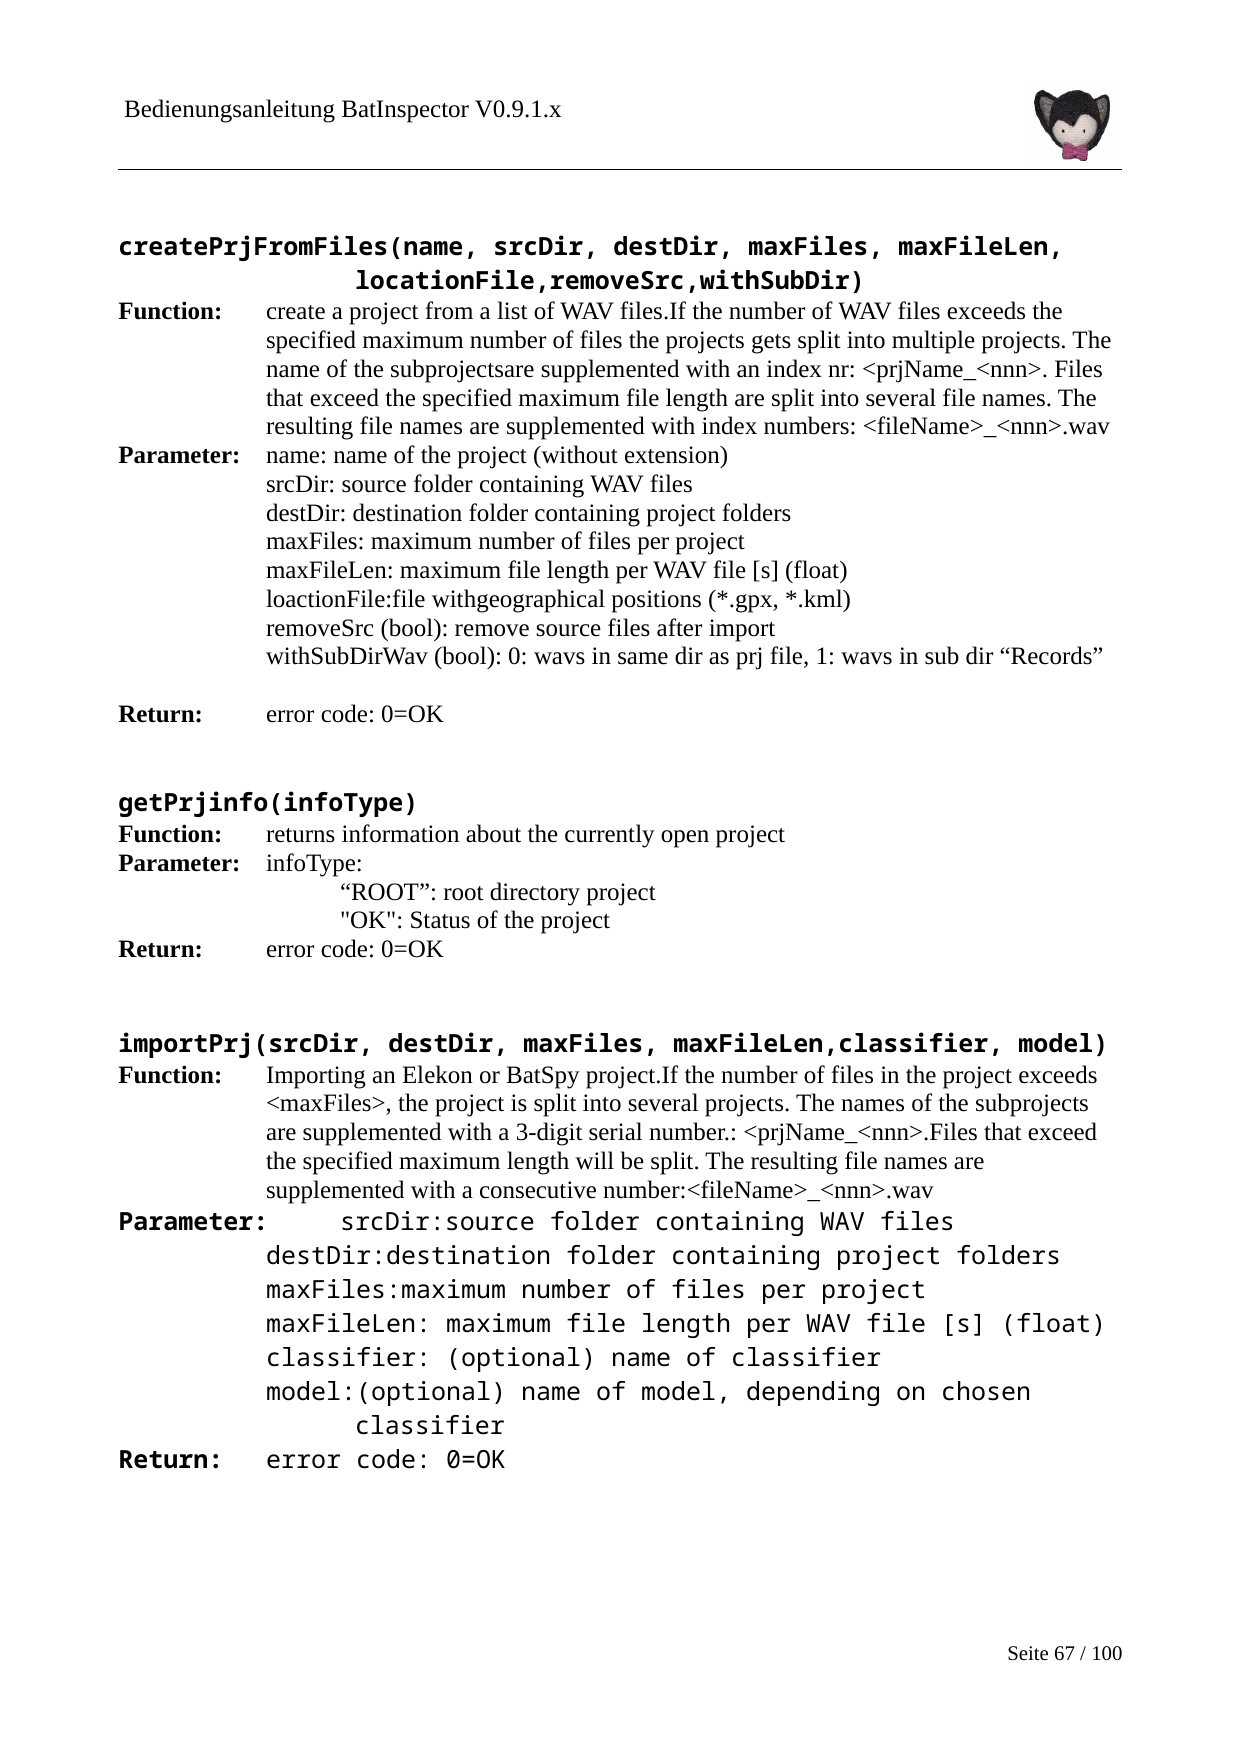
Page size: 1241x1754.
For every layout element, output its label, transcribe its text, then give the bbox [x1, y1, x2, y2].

text Function: create a project from a list of WAV files.If the number of WAV files exceeds the specified maximum number of files the projects gets split into multiple projects. The name of the subprojectsare supplemented with an index nr: <prjName_<nnn>. Files that exceed the specified maximum file length are split into several file names. The resulting file names are supplemented with index numbers: <fileName>_<nnn>.wav [118, 296, 1122, 440]
picture [1030, 80, 1119, 169]
text getPrjinfo(infoType) [118, 785, 1122, 819]
text Parameter: srcDir:source folder containing WAV files destDir:destination folder containing project folders maxFiles:maximum number of files per project maxFileLen: maximum file length per WAV file [s] (float) classifier: (optional) name of classifier model:(optional) name of model, depending on chosen classifier Return: error code: 0=OK [118, 1203, 1122, 1476]
text Function: Importing an Elekon or BatSpy project.If the number of files in the project exceeds <maxFiles>, the project is split into several projects. The names of the subprojects are supplemented with a 3-digit serial number.: <prjName_<nnn>.Files that exceed the specified maximum length will be split. The resulting file names are supplemented with a consecutive number:<fileName>_<nnn>.wav [118, 1060, 1122, 1203]
text Parameter: name: name of the project (without extension) srcDir: source folder containing WAV files destDir: destination folder containing project folders maxFiles: maximum number of files per project maxFileLen: maximum file length per WAV file [s] (float) loactionFile:file withgeographical positions (*.gpx, *.kml) removeSrc (bool): remove source files after import withSubDirWav (bool): 0: wavs in same dir as prj file, 1: wavs in sub dir “Records” Return: error code: 0=OK [118, 440, 1122, 728]
text “ROOT”: root directory project [118, 877, 1122, 905]
text Return: error code: 0=OK [118, 934, 1122, 963]
text "OK": Status of the project [118, 905, 1122, 934]
text Parameter: infoType: [118, 848, 1122, 877]
text importPrj(srcDir, destDir, maxFiles, maxFileLen,classifier, model) [118, 1026, 1122, 1060]
text Function: returns information about the currently open project [118, 819, 1122, 848]
text createPrjFromFiles(name, srcDir, destDir, maxFiles, maxFileLen, locationFile,removeSrc,withSubDir) [118, 228, 1122, 296]
